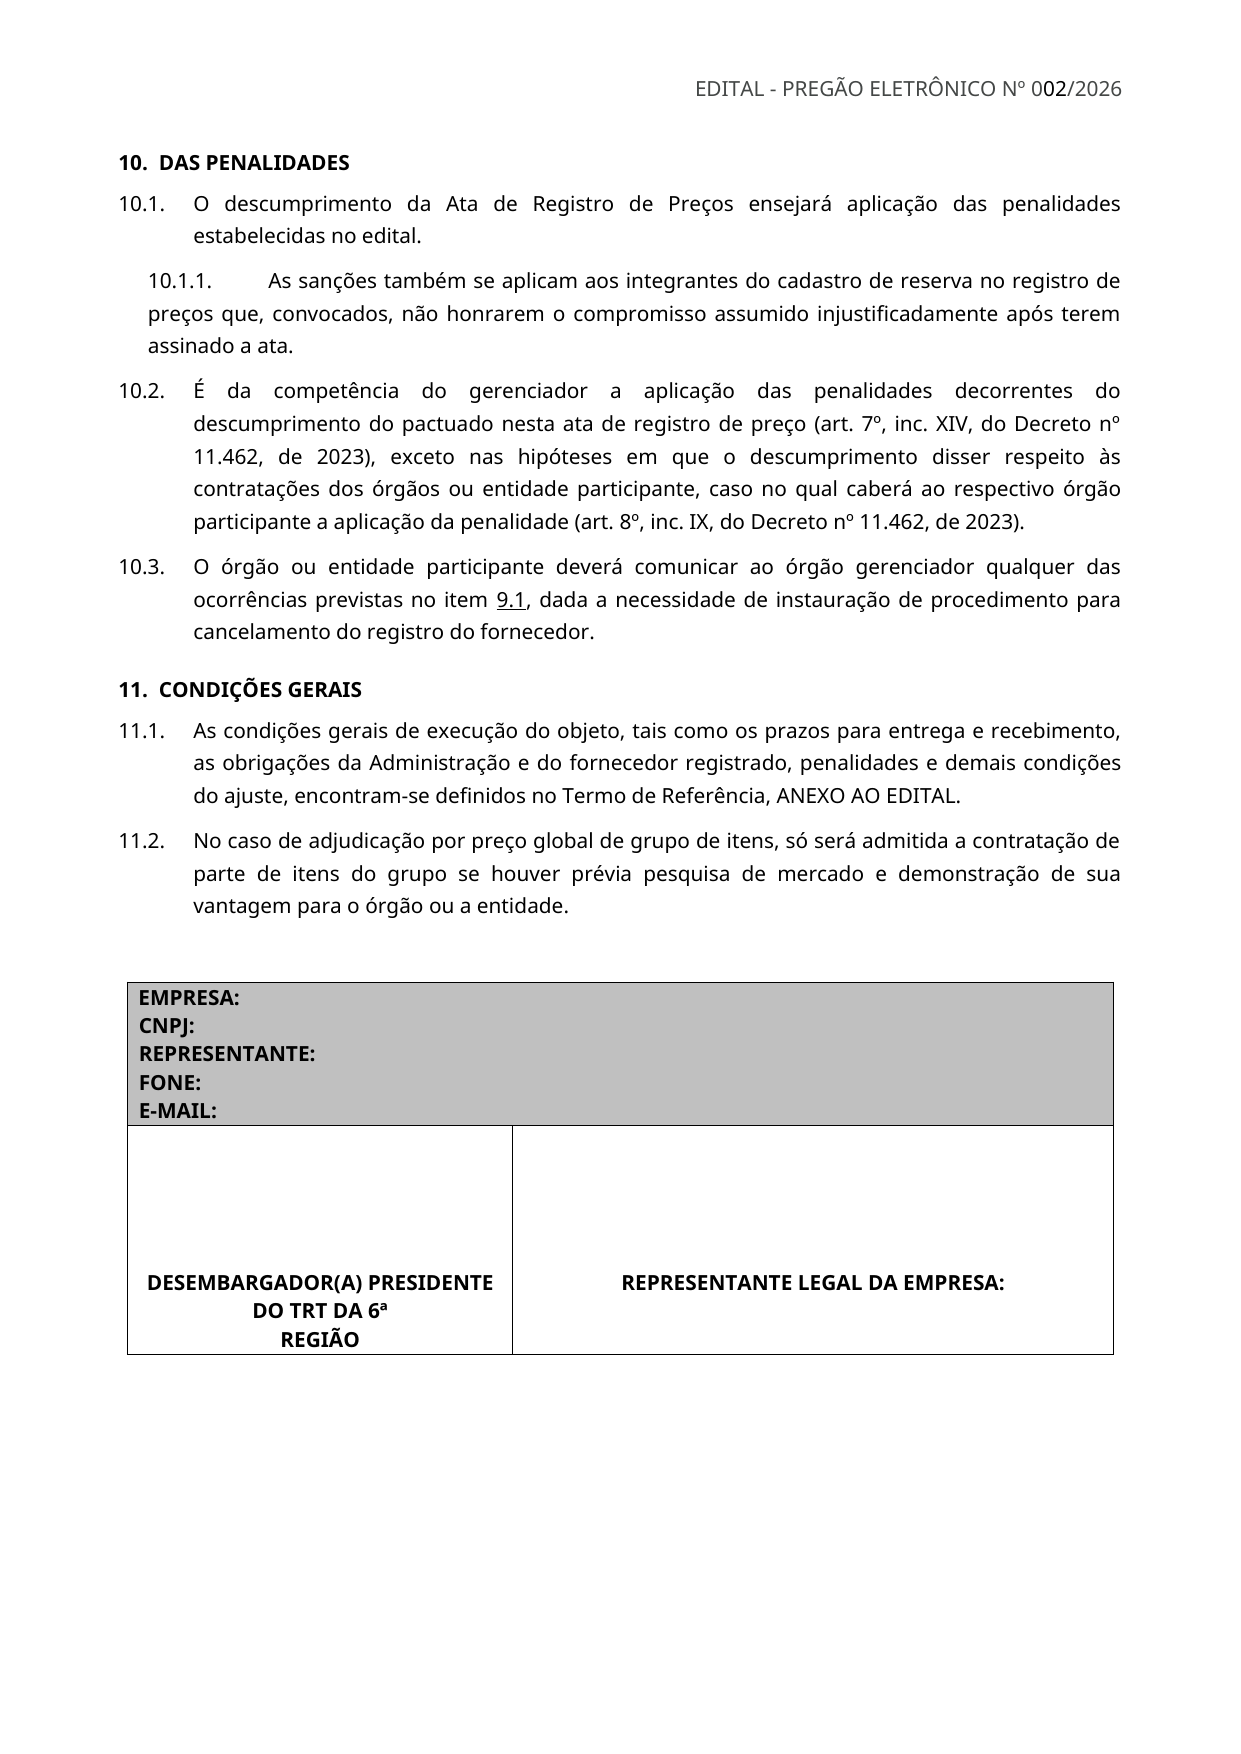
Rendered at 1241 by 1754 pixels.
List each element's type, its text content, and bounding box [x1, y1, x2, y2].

list As sanções também se aplicam aos integrantes do cadastro de reserva no registro de preços que, convocados, não honrarem o compromisso assumido injustificadamente após terem assinado a ata. [148, 266, 1122, 360]
list As condições gerais de execução do objeto, tais como os prazos para entrega e recebimento, as obrigações da Administração e do fornecedor registrado, penalidades e demais condições do ajuste, encontram-se definidos no Termo de Referência, ANEXO AO EDITAL. [118, 716, 1122, 809]
table_cell REPRESENTANTE LEGAL DA EMPRESA: [513, 1126, 1113, 1353]
table_header EMPRESA: CNPJ: REPRESENTANTE: FONE: E-MAIL: [128, 983, 1113, 1125]
list DAS PENALIDADES [118, 148, 1122, 176]
list O descumprimento da Ata de Registro de Preços ensejará aplicação das penalidades estabelecidas no edital. [118, 189, 1122, 250]
list É da competência do gerenciador a aplicação das penalidades decorrentes do descumprimento do pactuado nesta ata de registro de preço (art. 7º, inc. XIV, do Decreto nº 11.462, de 2023), exceto nas hipóteses em que o descumprimento disser respeito às contratações dos órgãos ou entidade participante, caso no qual caberá ao respectivo órgão participante a aplicação da penalidade (art. 8º, inc. IX, do Decreto nº 11.462, de 2023). [118, 377, 1122, 536]
list O órgão ou entidade participante deverá comunicar ao órgão gerenciador qualquer das ocorrências previstas no item 9.1, dada a necessidade de instauração de procedimento para cancelamento do registro do fornecedor. [118, 552, 1122, 646]
table_cell DESEMBARGADOR(A) PRESIDENTE DO TRT DA 6ª REGIÃO [128, 1126, 512, 1353]
list No caso de adjudicação por preço global de grupo de itens, só será admitida a contratação de parte de itens do grupo se houver prévia pesquisa de mercado e demonstração de sua vantagem para o órgão ou a entidade. [118, 826, 1122, 920]
list CONDIÇÕES GERAIS [118, 675, 1122, 703]
